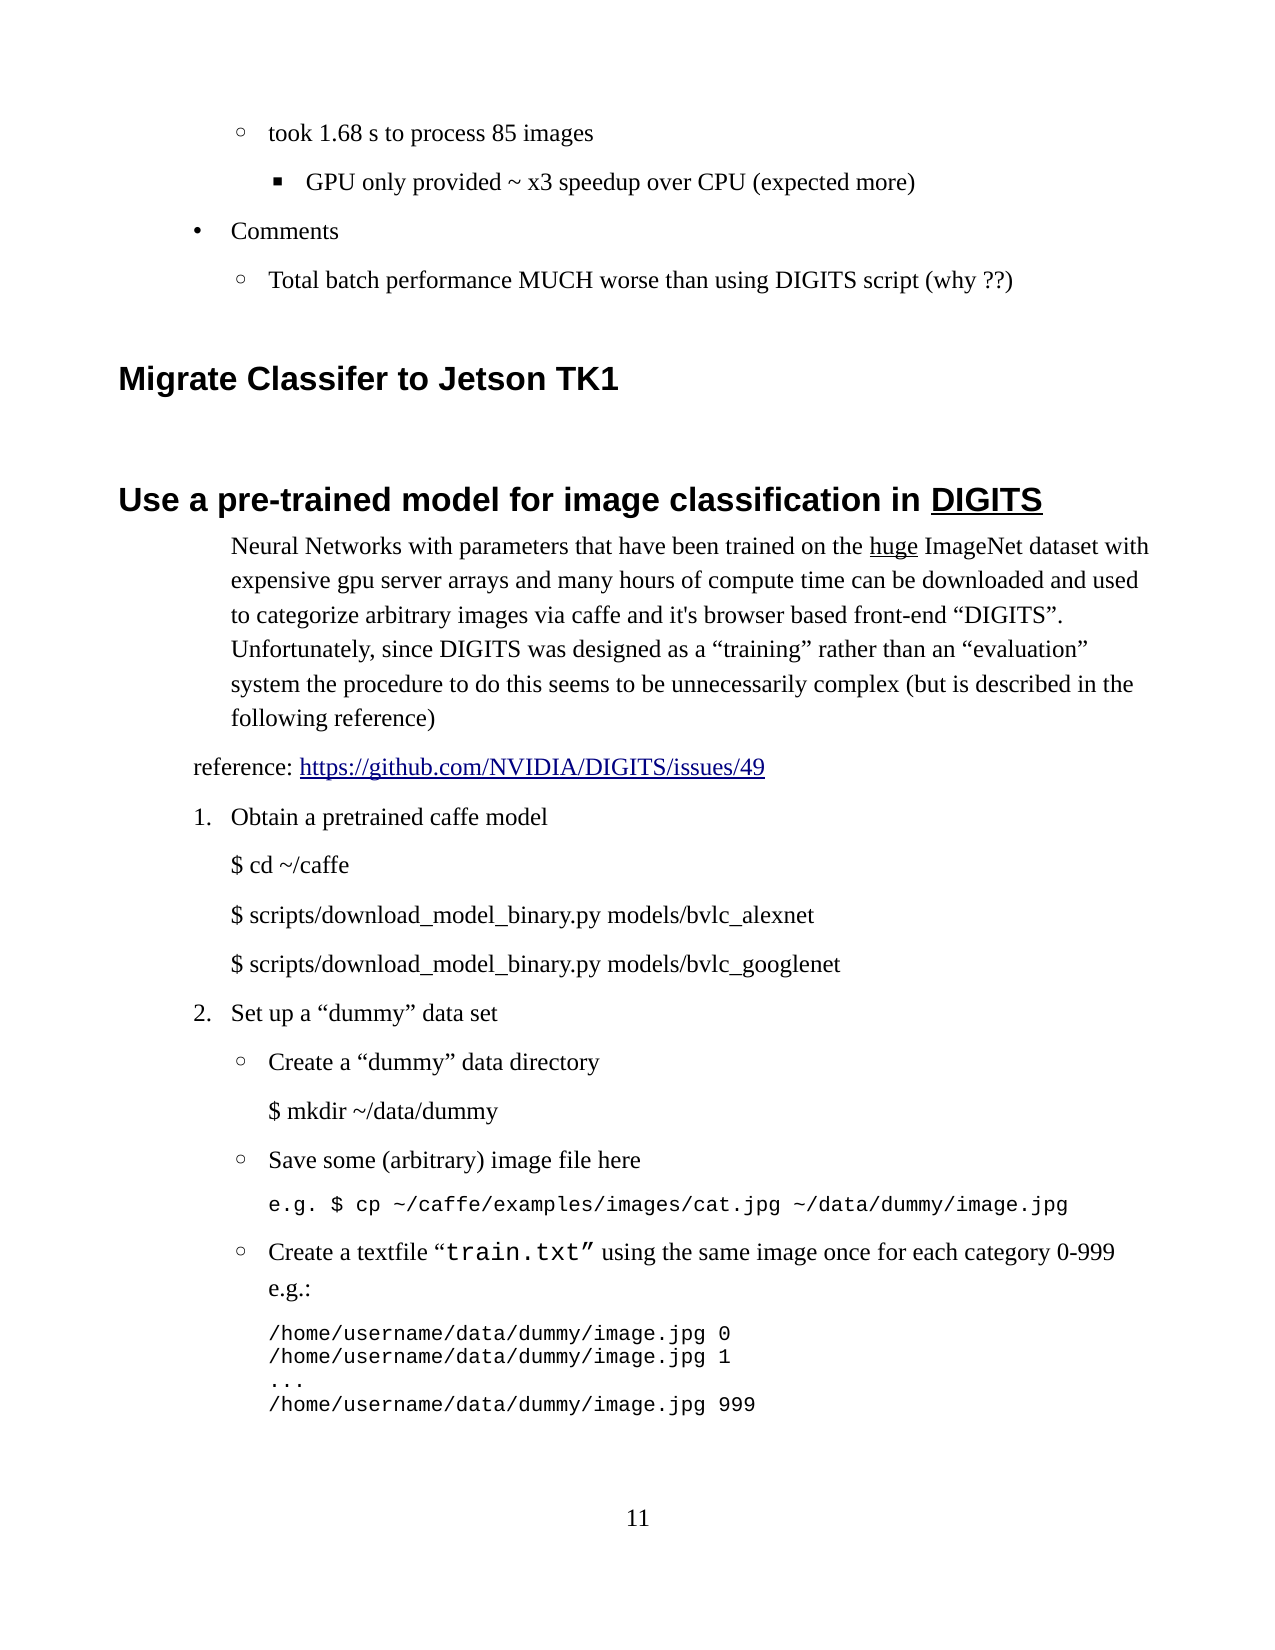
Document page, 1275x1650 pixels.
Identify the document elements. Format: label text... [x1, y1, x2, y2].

text $ scripts/download_model_binary.py models/bvlc_googlenet [231, 949, 1157, 977]
list Total batch performance MUCH worse than using DIGITS script (why ??) [231, 265, 1157, 294]
list Save some (arbitrary) image file here [231, 1145, 1157, 1174]
subtitle Use a pre-trained model for image classification in DIGITS [118, 480, 1157, 518]
text $ scripts/download_model_binary.py models/bvlc_alexnet [231, 900, 1157, 928]
list $ mkdir ~/data/dummy [231, 1096, 1157, 1125]
list Create a “dummy” data directory [231, 1047, 1157, 1076]
text /home/username/data/dummy/image.jpg 1 [268, 1346, 1157, 1370]
list took 1.68 s to process 85 images [231, 118, 1157, 147]
list Comments [193, 216, 1157, 245]
list Set up a “dummy” data set [193, 998, 1157, 1027]
text /home/username/data/dummy/image.jpg 0 [268, 1323, 1157, 1346]
text $ cd ~/caffe [231, 851, 1157, 879]
list Create a textfile “train.txt” using the same image once for each category 0-999 e.g.: [231, 1237, 1157, 1302]
list GPU only provided ~ x3 speedup over CPU (expected more) [268, 167, 1157, 196]
list Neural Networks with parameters that have been trained on the huge ImageNet dataset with expensive gpu server arrays and many hours of compute time can be downloaded and used to categorize arbitrary images via caffe and it's browser based front-end “DIGITS”. Unfortunately, since DIGITS was designed as a “training” rather than an “evaluation” system the procedure to do this seems to be unnecessarily complex (but is described in the following reference) [193, 531, 1157, 732]
list reference: https://github.com/NVIDIA/DIGITS/issues/49 [193, 752, 1157, 781]
list e.g. $ cp ~/caffe/examples/images/cat.jpg ~/data/dummy/image.jpg [231, 1194, 1157, 1218]
text ... [268, 1370, 1157, 1393]
subtitle Migrate Classifer to Jetson TK1 [118, 359, 1157, 397]
list Obtain a pretrained caffe model [193, 802, 1157, 830]
text /home/username/data/dummy/image.jpg 999 [268, 1393, 1157, 1417]
